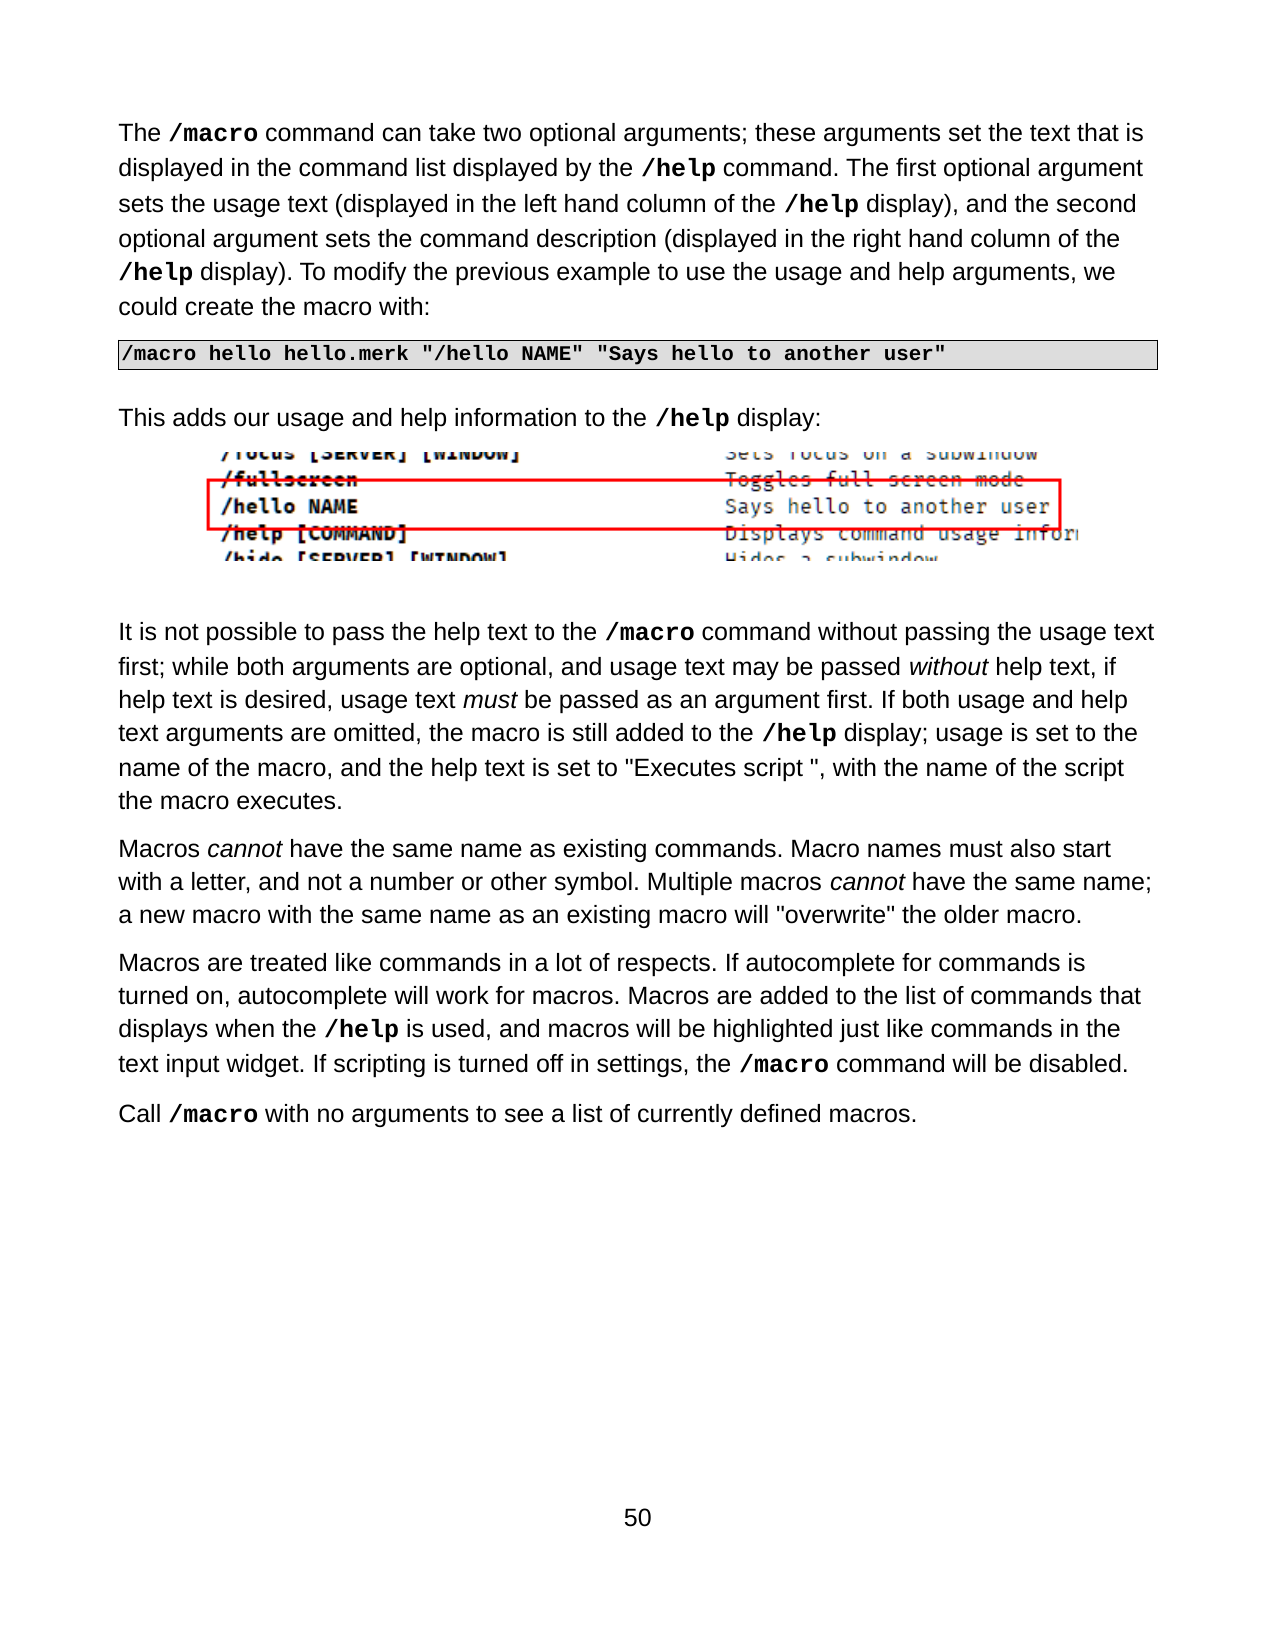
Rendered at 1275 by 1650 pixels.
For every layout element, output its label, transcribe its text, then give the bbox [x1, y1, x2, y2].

table_header /macro hello hello.merk "/hello NAME" "Says hello to another user" [119, 341, 1157, 369]
text It is not possible to pass the help text to the /macro command without passing the usage text first; while both arguments are optional, and usage text may be passed without help text, if help text is desired, usage text must be passed as an argument first. If both usage and help text arguments are omitted, the macro is still added to the /help display; usage is set to the name of the macro, and the help text is set to "Executes script ", with the name of the script the macro executes. [118, 453, 1157, 815]
text Macros cannot have the same name as existing commands. Macro names must also start with a letter, and not a number or other symbol. Multiple macros cannot have the same name; a new macro with the same name as an existing macro will "overwrite" the older macro. [118, 834, 1157, 929]
text Call /macro with no arguments to see a list of currently defined macros. [118, 1099, 1157, 1130]
text This adds our usage and help information to the /help display: [118, 370, 1157, 433]
text The /macro command can take two optional arguments; these arguments set the text that is displayed in the command list displayed by the /help command. The first optional argument sets the usage text (displayed in the left hand column of the /help display), and the second optional argument sets the command description (displayed in the right hand column of the /help display). To modify the previous example to use the usage and help arguments, we could create the macro with: [118, 118, 1157, 321]
picture [196, 452, 1079, 561]
text Macros are treated like commands in a lot of respects. If autocomplete for commands is turned on, autocomplete will work for macros. Macros are added to the list of commands that displays when the /help is used, and macros will be highlighted just like commands in the text input widget. If scripting is turned off in settings, the /macro command will be disabled. [118, 948, 1157, 1080]
